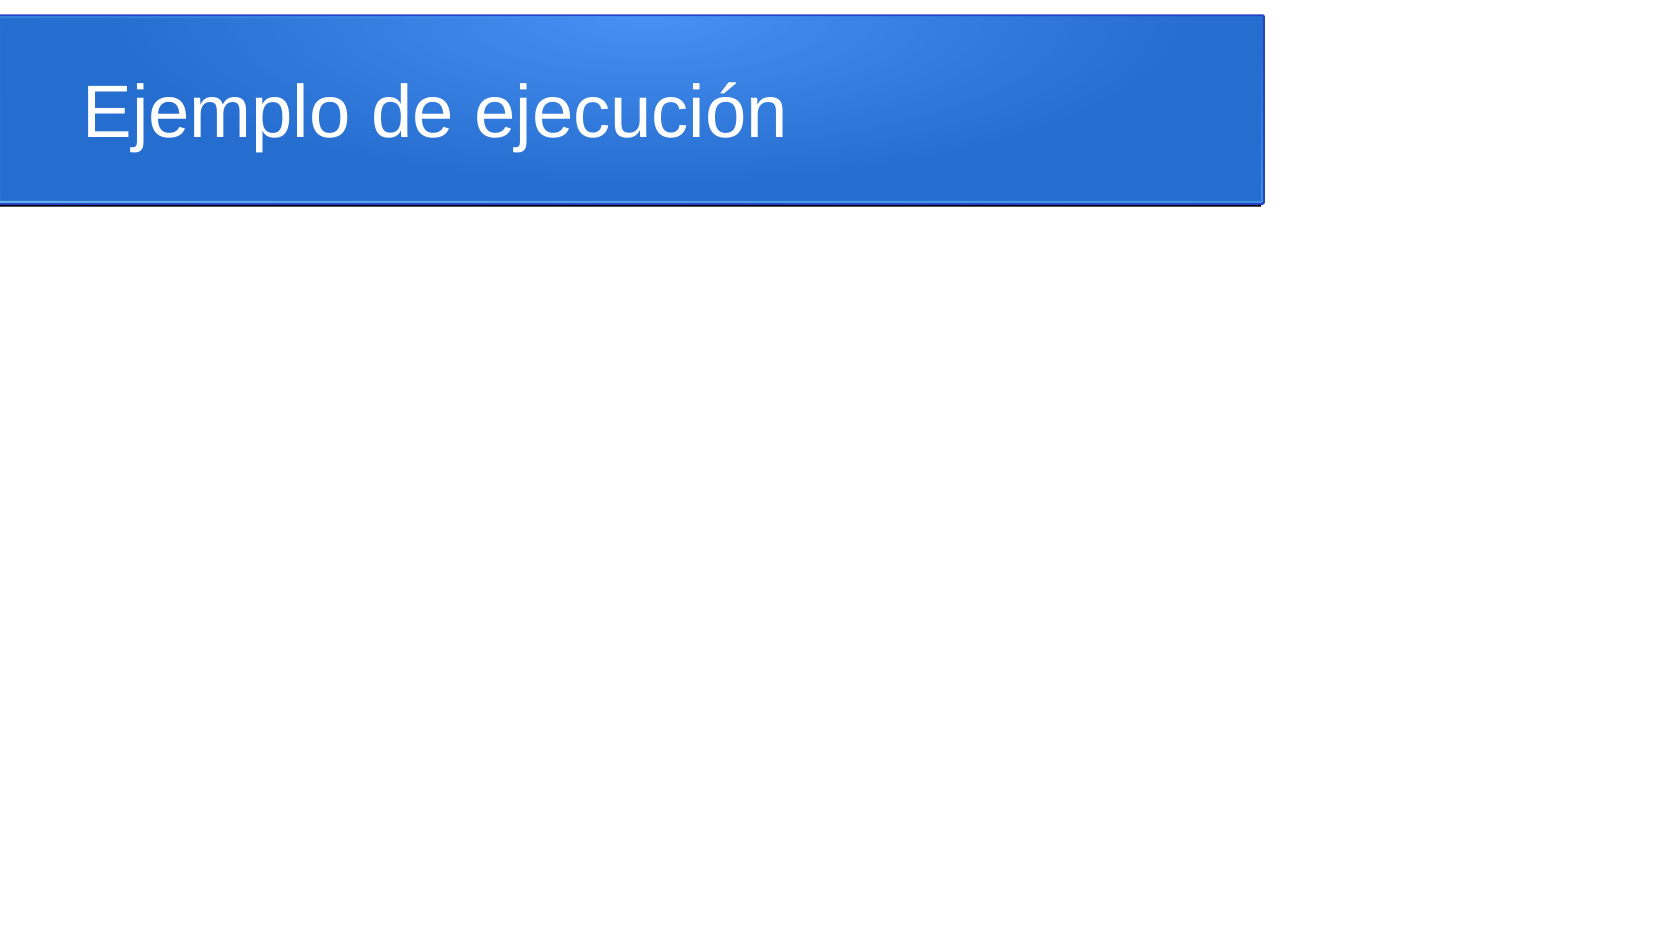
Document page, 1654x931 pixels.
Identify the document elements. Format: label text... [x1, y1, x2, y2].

title Ejemplo de ejecución [82, 35, 1235, 189]
